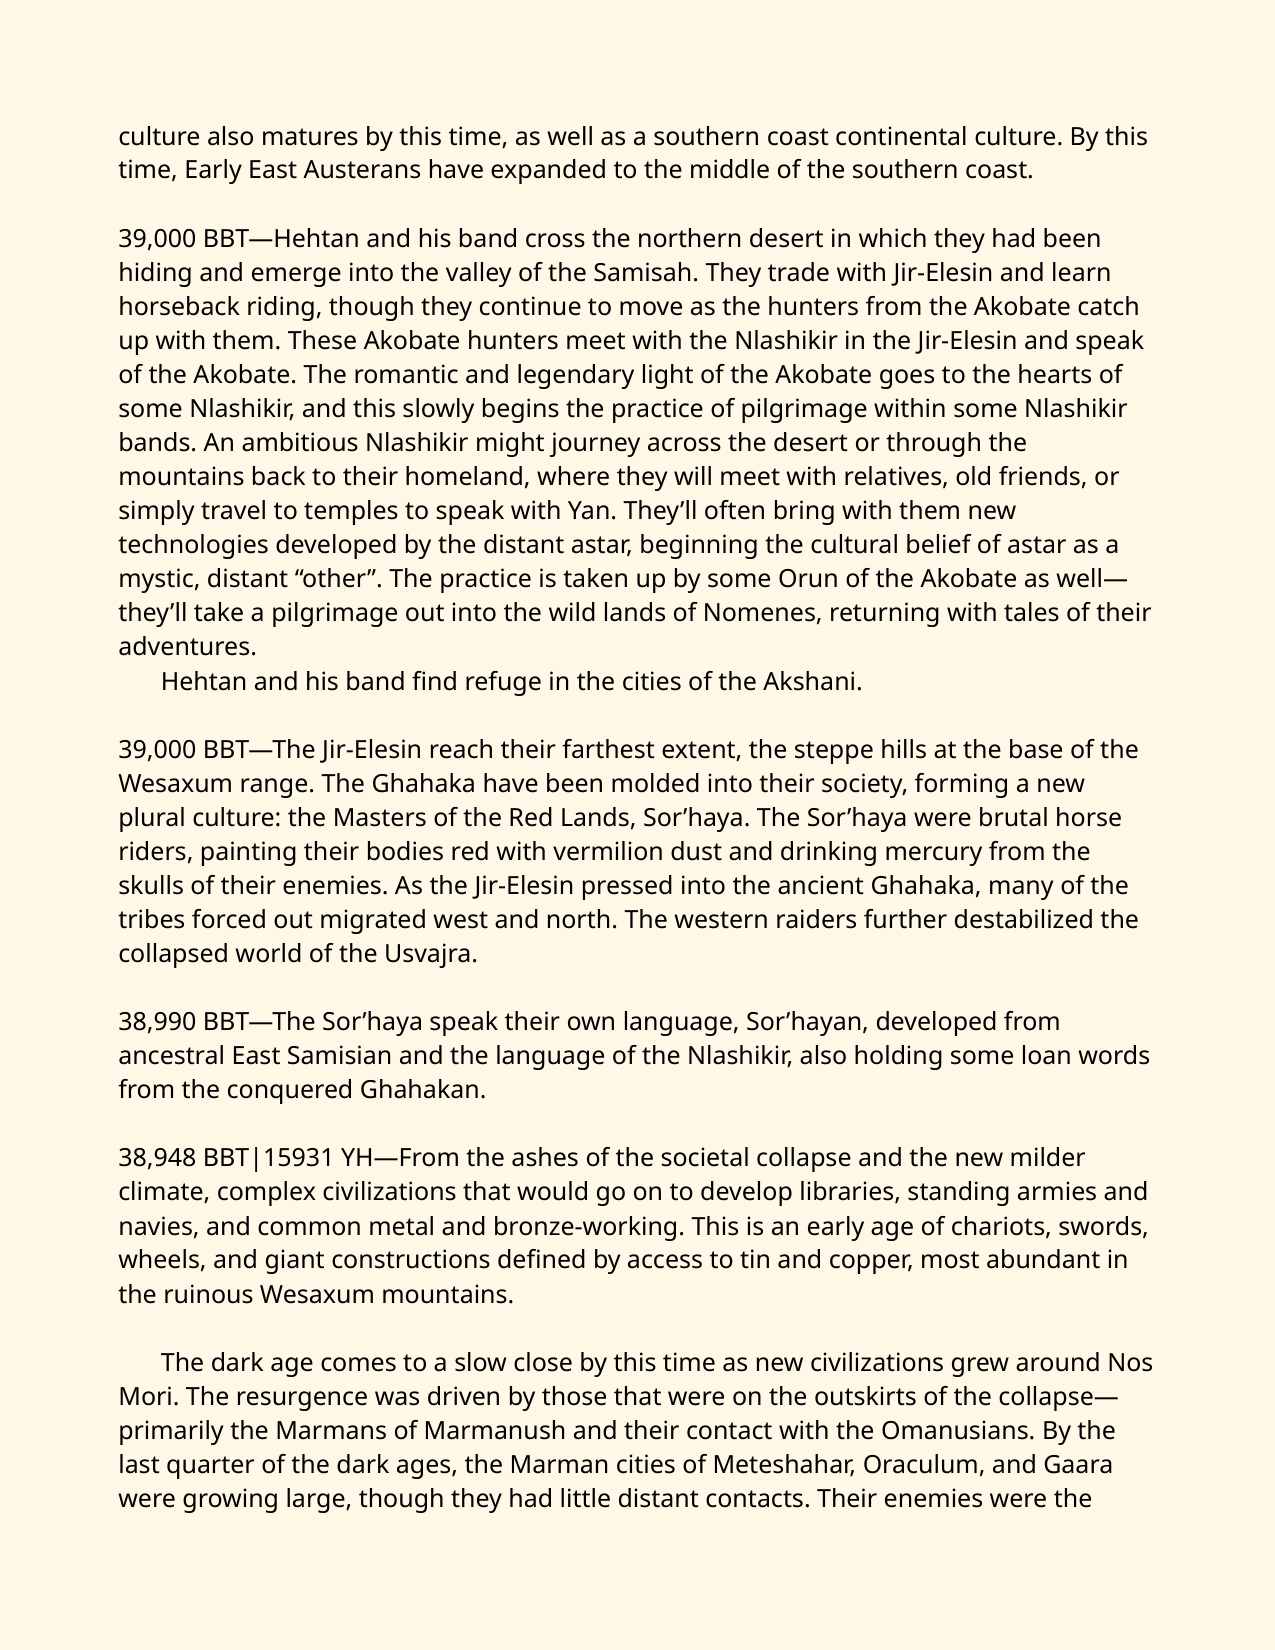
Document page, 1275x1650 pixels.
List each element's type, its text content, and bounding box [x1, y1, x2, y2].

text 38,990 BBT—The Sor’haya speak their own language, Sor’hayan, developed from ancestral East Samisian and the language of the Nlashikir, also holding some loan words from the conquered Ghahakan. [118, 1004, 1157, 1106]
text 39,000 BBT—The Jir-Elesin reach their farthest extent, the steppe hills at the base of the Wesaxum range. The Ghahaka have been molded into their society, forming a new plural culture: the Masters of the Red Lands, Sor’haya. The Sor’haya were brutal horse riders, painting their bodies red with vermilion dust and drinking mercury from the skulls of their enemies. As the Jir-Elesin pressed into the ancient Ghahaka, many of the tribes forced out migrated west and north. The western raiders further destabilized the collapsed world of the Usvajra. [118, 731, 1157, 970]
text 39,000 BBT—Hehtan and his band cross the northern desert in which they had been hiding and emerge into the valley of the Samisah. They trade with Jir-Elesin and learn horseback riding, though they continue to move as the hunters from the Akobate catch up with them. These Akobate hunters meet with the Nlashikir in the Jir-Elesin and speak of the Akobate. The romantic and legendary light of the Akobate goes to the hearts of some Nlashikir, and this slowly begins the practice of pilgrimage within some Nlashikir bands. An ambitious Nlashikir might journey across the desert or through the mountains back to their homeland, where they will meet with relatives, old friends, or simply travel to temples to speak with Yan. They’ll often bring with them new technologies developed by the distant astar, beginning the cultural belief of astar as a mystic, distant “other”. The practice is taken up by some Orun of the Akobate as well—they’ll take a pilgrimage out into the wild lands of Nomenes, returning with tales of their adventures. [118, 220, 1157, 663]
text Hehtan and his band find refuge in the cities of the Akshani. [118, 663, 1157, 697]
text culture also matures by this time, as well as a southern coast continental culture. By this time, Early East Austerans have expanded to the middle of the southern coast. [118, 118, 1157, 186]
text The dark age comes to a slow close by this time as new civilizations grew around Nos Mori. The resurgence was driven by those that were on the outskirts of the collapse—primarily the Marmans of Marmanush and their contact with the Omanusians. By the last quarter of the dark ages, the Marman cities of Meteshahar, Oraculum, and Gaara were growing large, though they had little distant contacts. Their enemies were the [118, 1344, 1157, 1515]
text 38,948 BBT|15931 YH—From the ashes of the societal collapse and the new milder climate, complex civilizations that would go on to develop libraries, standing armies and navies, and common metal and bronze-working. This is an early age of chariots, swords, wheels, and giant constructions defined by access to tin and copper, most abundant in the ruinous Wesaxum mountains. [118, 1140, 1157, 1310]
